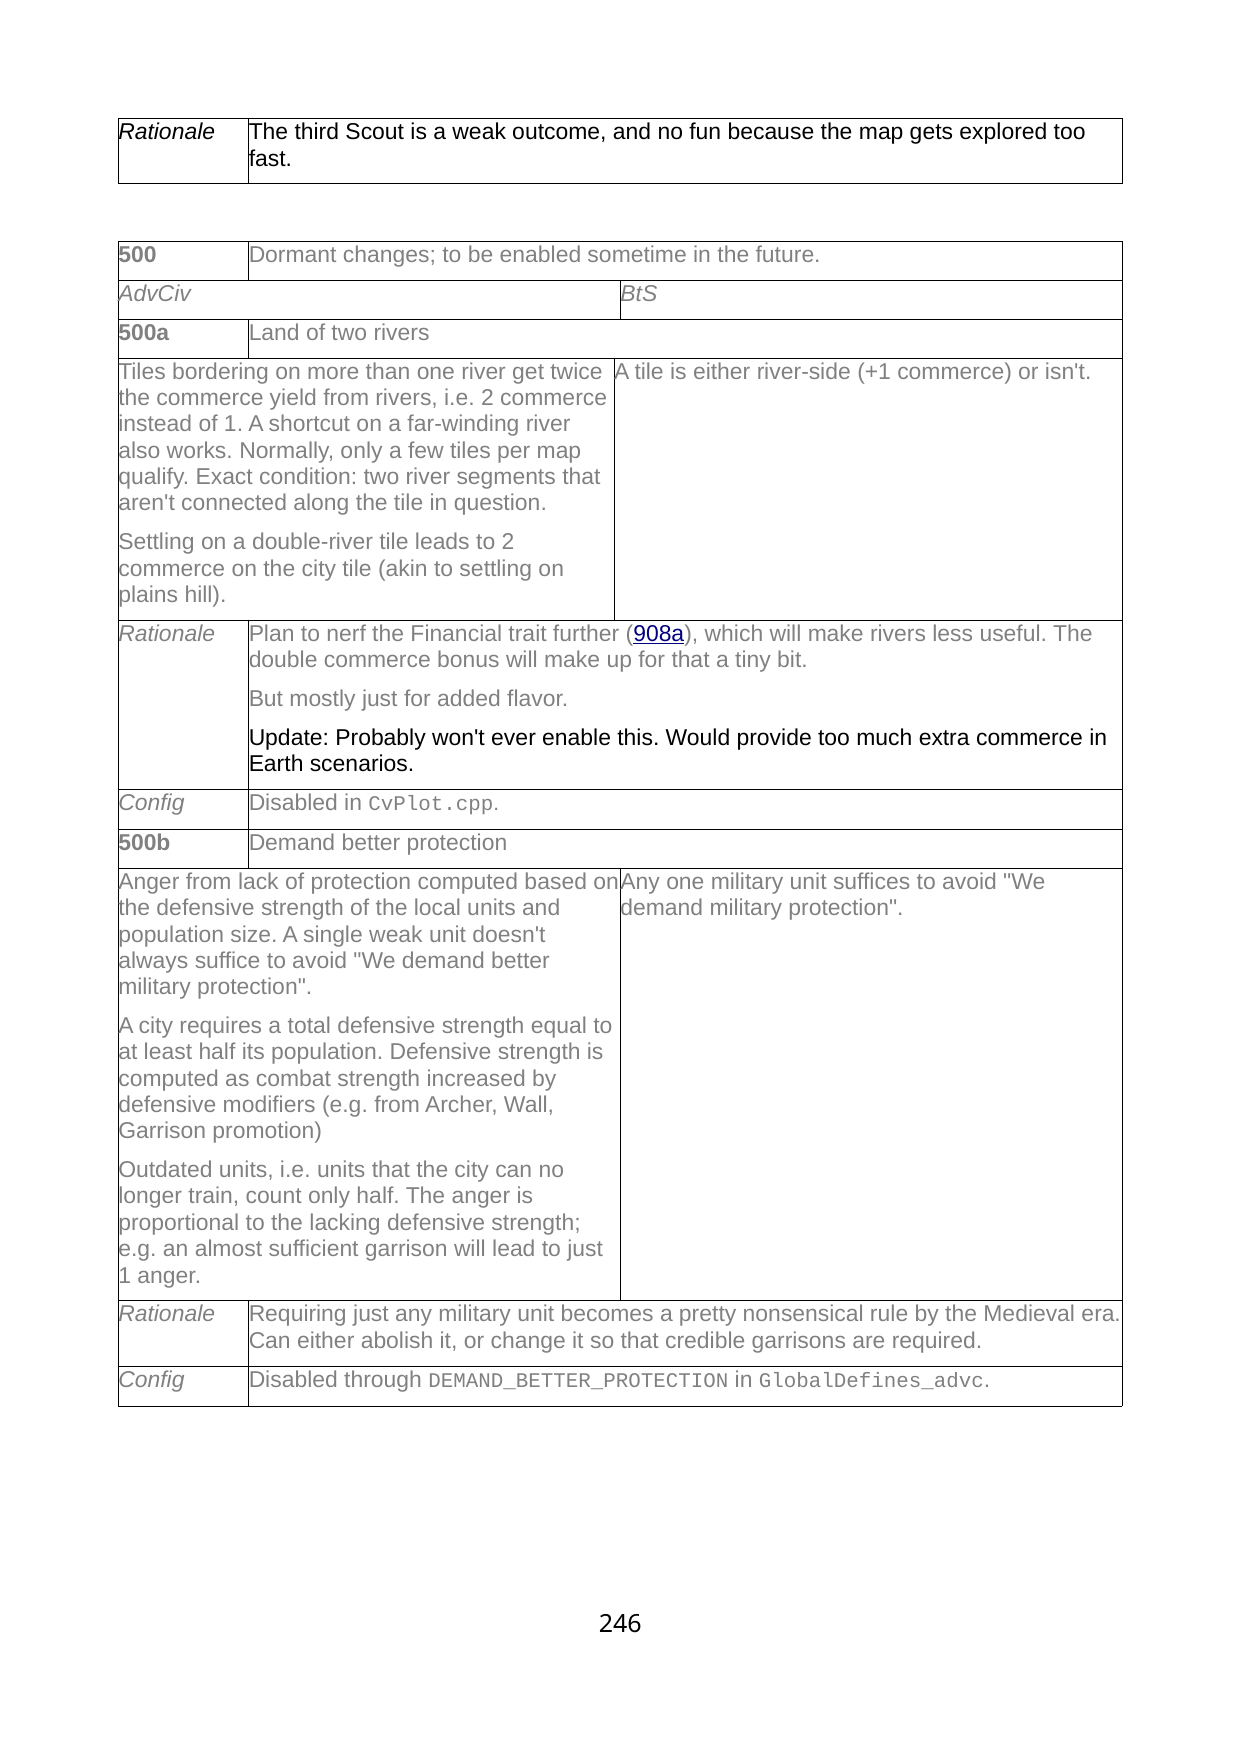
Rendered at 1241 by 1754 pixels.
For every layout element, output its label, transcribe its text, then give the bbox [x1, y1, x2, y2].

table_cell Demand better protection [249, 830, 1122, 868]
table_cell Config [119, 790, 248, 829]
table_cell Requiring just any military unit becomes a pretty nonsensical rule by the Medieval era. Can either abolish it, or change it so that credible garrisons are required. [249, 1301, 1122, 1366]
table_cell Land of two rivers [249, 320, 1122, 357]
table_cell The third Scout is a weak outcome, and no fun because the map gets explored too fast. [249, 119, 1122, 183]
table_cell Any one military unit suffices to avoid "We demand military protection". [621, 869, 1122, 1300]
table_cell 500a [119, 320, 248, 357]
table_cell Tiles bordering on more than one river get twice the commerce yield from rivers, i.e. 2 commerce instead of 1. A shortcut on a far-winding river also works. Normally, only a few tiles per map qualify. Exact condition: two river segments that aren't connected along the tile in question. Settling on a double-river tile leads to 2 commerce on the city tile (akin to settling on plains hill). [119, 359, 614, 619]
table_cell Config [119, 1367, 248, 1406]
table_cell Rationale [119, 621, 248, 789]
table_cell AdvCiv [119, 281, 620, 319]
table_cell Rationale [119, 1301, 248, 1366]
table_cell Plan to nerf the Financial trait further (908a), which will make rivers less useful. The double commerce bonus will make up for that a tiny bit. But mostly just for added flavor. Update: Probably won't ever enable this. Would provide too much extra commerce in Earth scenarios. [249, 621, 1122, 789]
table_cell Rationale [119, 119, 248, 183]
table_cell BtS [621, 281, 1122, 319]
table_cell Disabled in CvPlot.cpp. [249, 790, 1122, 829]
table_cell Disabled through DEMAND_BETTER_PROTECTION in GlobalDefines_advc. [249, 1367, 1122, 1406]
table_cell A tile is either river-side (+1 commerce) or isn't. [615, 359, 1122, 619]
table_cell Anger from lack of protection computed based on the defensive strength of the local units and population size. A single weak unit doesn't always suffice to avoid "We demand better military protection". A city requires a total defensive strength equal to at least half its population. Defensive strength is computed as combat strength increased by defensive modifiers (e.g. from Archer, Wall, Garrison promotion) Outdated units, i.e. units that the city can no longer train, count only half. The anger is proportional to the lacking defensive strength; e.g. an almost sufficient garrison will lead to just 1 anger. [119, 869, 620, 1300]
table_cell 500b [119, 830, 248, 868]
table_header 500 [119, 242, 248, 280]
table_header Dormant changes; to be enabled sometime in the future. [249, 242, 1122, 280]
